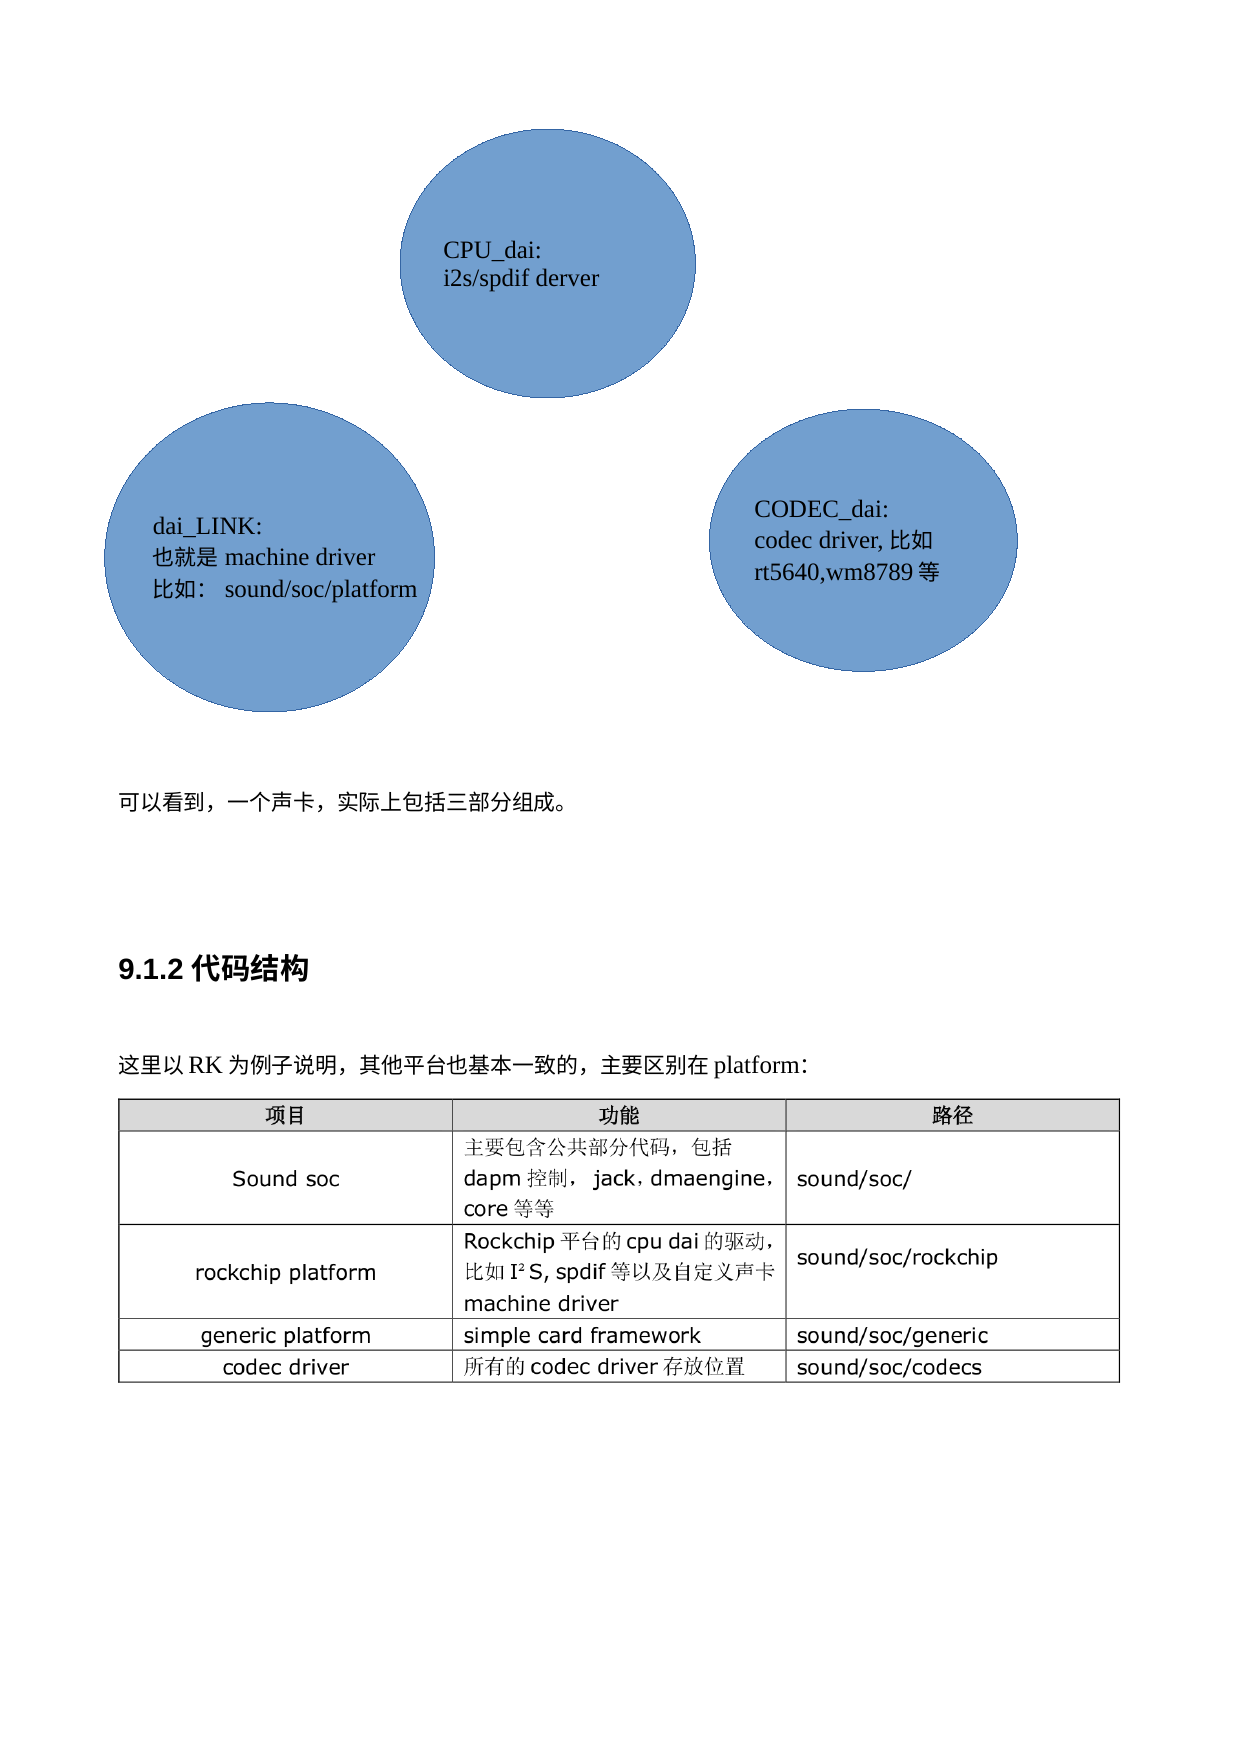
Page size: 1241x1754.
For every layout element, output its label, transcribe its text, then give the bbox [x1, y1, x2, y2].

text 这里以RK为例子说明，其他平台也基本一致的，主要区别在platform： [118, 1048, 1122, 1079]
picture [118, 1098, 1123, 1386]
subtitle 9.1.2 代码结构 [118, 945, 1122, 988]
text 可以看到，一个声卡，实际上包括三部分组成。 [118, 784, 1122, 816]
